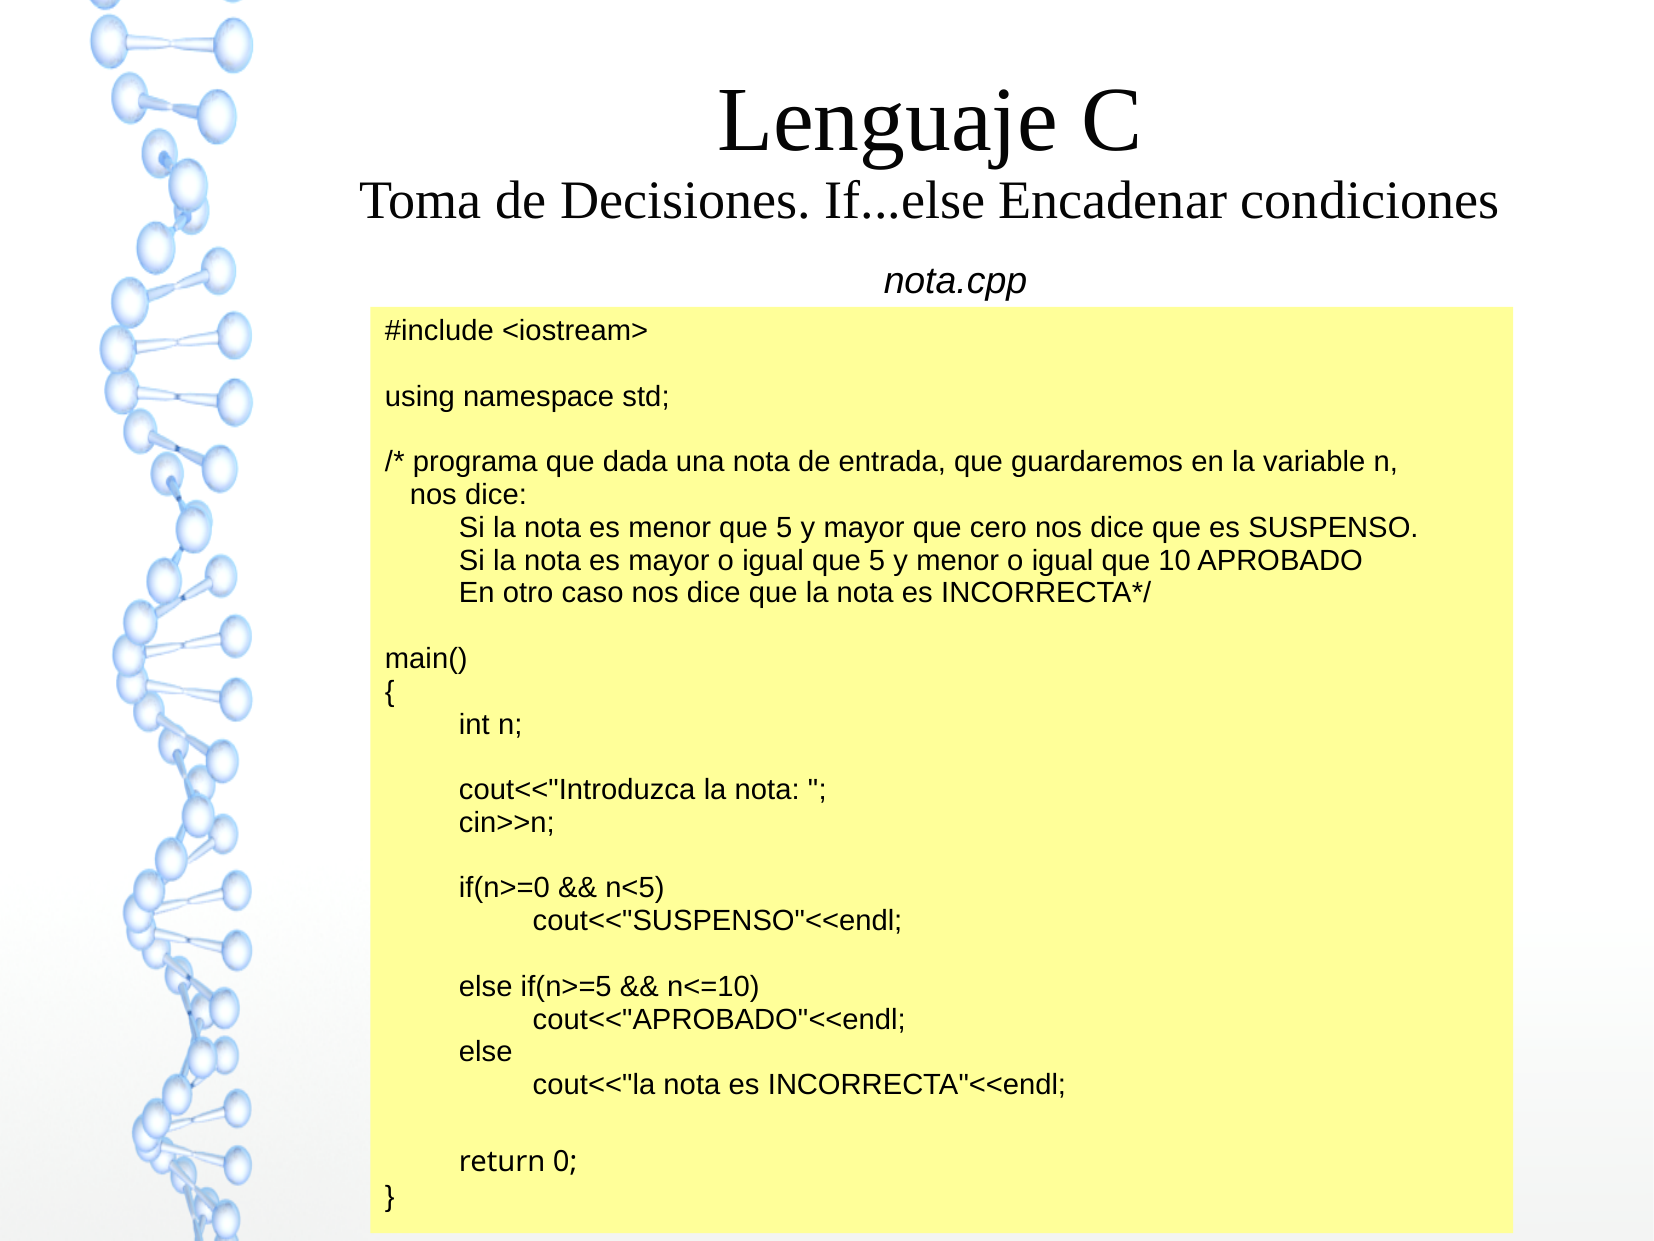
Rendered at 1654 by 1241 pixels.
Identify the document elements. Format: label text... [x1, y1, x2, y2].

text_box #include <iostream> using namespace std; /* programa que dada una nota de entrada, que guardaremos en la variable n, nos dice: Si la nota es menor que 5 y mayor que cero nos dice que es SUSPENSO. Si la nota es mayor o igual que 5 y menor o igual que 10 APROBADO En otro caso nos dice que la nota es INCORRECTA*/ main() { int n; cout<<"Introduzca la nota: "; cin>>n; if(n>=0 && n<5) cout<<"SUSPENSO"<<endl; else if(n>=5 && n<=10) cout<<"APROBADO"<<endl; else cout<<"la nota es INCORRECTA"<<endl; return 0; } [370, 309, 1514, 1234]
title Lenguaje C Toma de Decisiones. If...else Encadenar condiciones [265, 47, 1595, 252]
picture [0, 0, 1654, 1241]
text_box nota.cpp [316, 251, 1595, 309]
